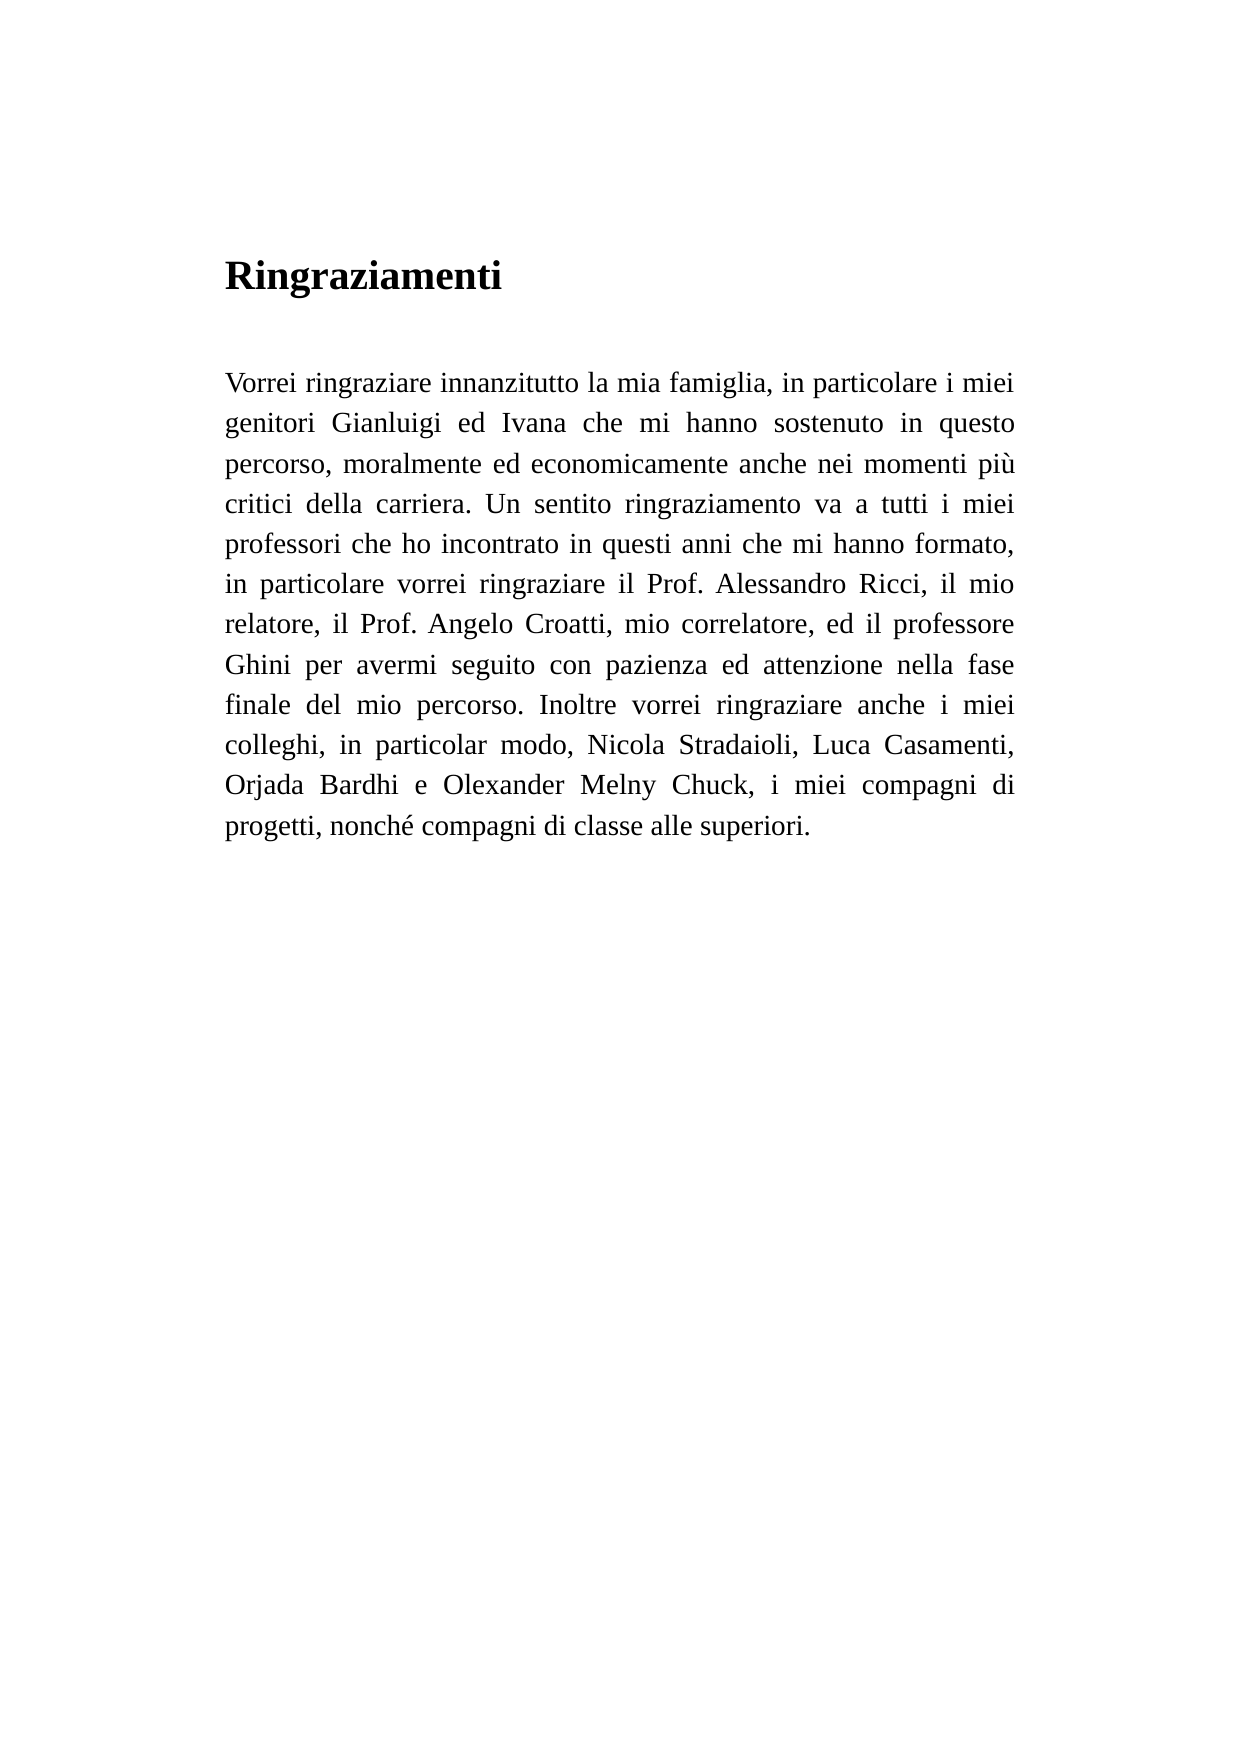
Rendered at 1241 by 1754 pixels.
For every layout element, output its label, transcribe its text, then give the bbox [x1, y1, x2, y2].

subtitle Ringraziamenti [224, 250, 1016, 298]
text Vorrei ringraziare innanzitutto la mia famiglia, in particolare i miei genitori Gianluigi ed Ivana che mi hanno sostenuto in questo percorso, moralmente ed economicamente anche nei momenti più critici della carriera. Un sentito ringraziamento va a tutti i miei professori che ho incontrato in questi anni che mi hanno formato, in particolare vorrei ringraziare il Prof. Alessandro Ricci, il mio relatore, il Prof. Angelo Croatti, mio correlatore, ed il professore Ghini per avermi seguito con pazienza ed attenzione nella fase finale del mio percorso. Inoltre vorrei ringraziare anche i miei colleghi, in particolar modo, Nicola Stradaioli, Luca Casamenti, Orjada Bardhi e Olexander Melny Chuck, i miei compagni di progetti, nonché compagni di classe alle superiori. [224, 365, 1016, 841]
